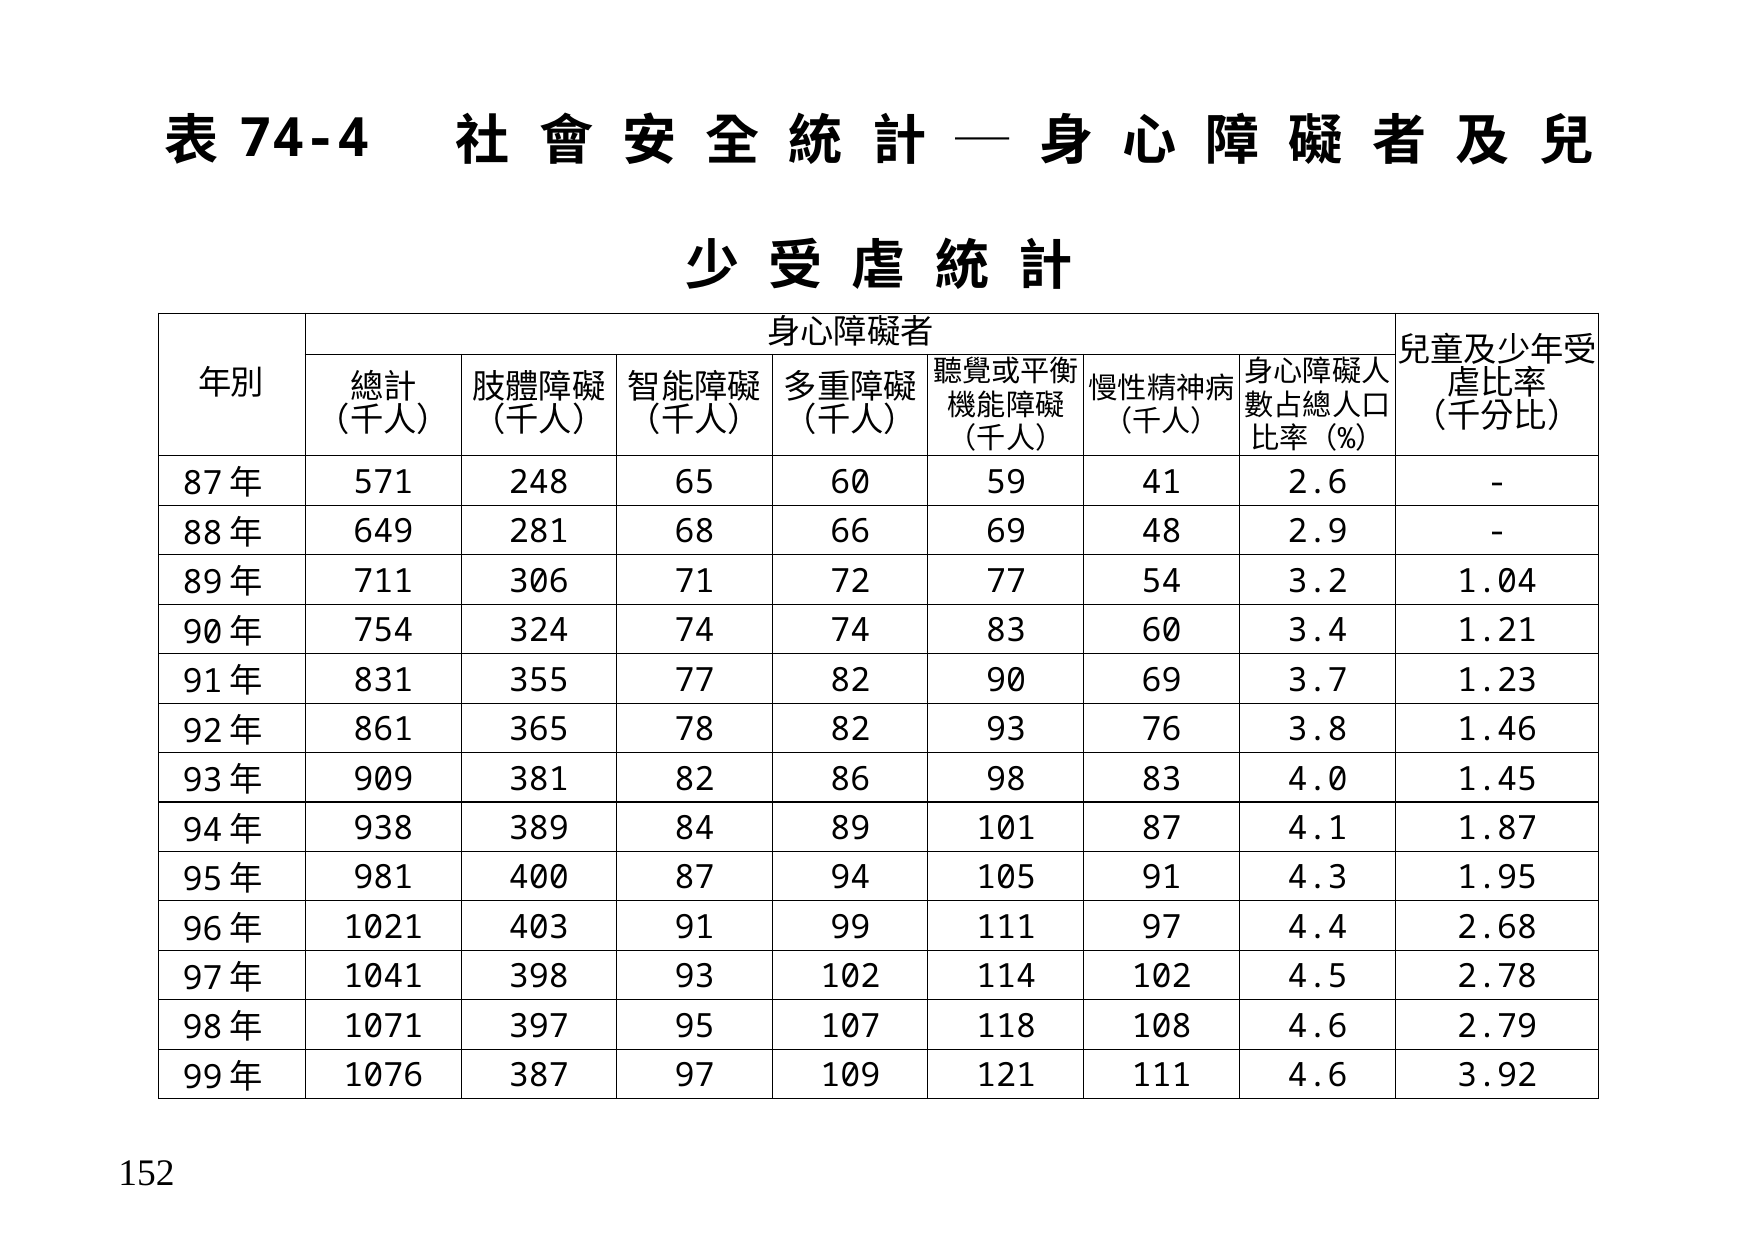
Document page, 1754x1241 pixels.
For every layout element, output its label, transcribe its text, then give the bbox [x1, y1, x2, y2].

table_cell 97 [617, 1050, 772, 1098]
table_cell 1071 [306, 1000, 461, 1049]
table_cell 91 [1084, 852, 1239, 900]
table_cell 4.3 [1240, 852, 1395, 900]
table_cell 88年 [159, 506, 305, 554]
table_cell 65 [617, 456, 772, 504]
table_cell 281 [462, 506, 616, 554]
table_cell 102 [773, 951, 927, 999]
table_cell 93年 [159, 753, 305, 801]
table_cell 4.0 [1240, 753, 1395, 801]
table_cell 831 [306, 654, 461, 702]
table_cell 身心障礙人數占總人口比率（%） [1240, 355, 1395, 455]
table_cell 82 [773, 654, 927, 702]
table_cell 90年 [159, 605, 305, 653]
table_cell 397 [462, 1000, 616, 1049]
table_cell 711 [306, 555, 461, 603]
table_cell 118 [928, 1000, 1083, 1049]
table_cell 111 [1084, 1050, 1239, 1098]
table_cell 肢體障礙 （千人） [462, 355, 616, 455]
table_cell 4.5 [1240, 951, 1395, 999]
table_cell 3.2 [1240, 555, 1395, 603]
table_cell 69 [928, 506, 1083, 554]
table_cell 981 [306, 852, 461, 900]
table_cell 72 [773, 555, 927, 603]
table_cell 聽覺或平衡機能障礙（千人） [928, 355, 1083, 455]
table_cell 1076 [306, 1050, 461, 1098]
table_cell 571 [306, 456, 461, 504]
table_cell 91年 [159, 654, 305, 702]
table_cell 355 [462, 654, 616, 702]
table_cell 1021 [306, 901, 461, 950]
table_cell 41 [1084, 456, 1239, 504]
table_cell 248 [462, 456, 616, 504]
table_cell 智能障礙（千人） [617, 355, 772, 455]
table_cell 389 [462, 803, 616, 851]
table_cell 324 [462, 605, 616, 653]
table_cell 68 [617, 506, 772, 554]
table_cell 84 [617, 803, 772, 851]
table_cell 74 [617, 605, 772, 653]
table_cell 1.95 [1396, 852, 1598, 900]
table_cell 754 [306, 605, 461, 653]
table_cell 76 [1084, 704, 1239, 752]
table_cell 98年 [159, 1000, 305, 1049]
table_cell 4.4 [1240, 901, 1395, 950]
table_cell 71 [617, 555, 772, 603]
table_cell 306 [462, 555, 616, 603]
table_cell 83 [1084, 753, 1239, 801]
table_cell 91 [617, 901, 772, 950]
table_cell 387 [462, 1050, 616, 1098]
table_cell 1.21 [1396, 605, 1598, 653]
table_cell 慢性精神病（千人） [1084, 355, 1239, 455]
table_cell 105 [928, 852, 1083, 900]
table_cell 48 [1084, 506, 1239, 554]
table_cell 4.6 [1240, 1050, 1395, 1098]
table_cell 400 [462, 852, 616, 900]
subtitle 表74-4 社會安全統計─身心障礙者及兒少受虐統計 [128, 63, 1628, 313]
table_cell 3.7 [1240, 654, 1395, 702]
table_cell 2.68 [1396, 901, 1598, 950]
table_cell 93 [617, 951, 772, 999]
table_cell 101 [928, 803, 1083, 851]
table_cell 121 [928, 1050, 1083, 1098]
table_cell 107 [773, 1000, 927, 1049]
table_cell 54 [1084, 555, 1239, 603]
table_header 兒童及少年受虐比率 （千分比） [1396, 314, 1598, 455]
table_cell 95年 [159, 852, 305, 900]
table_cell 82 [773, 704, 927, 752]
table_cell 114 [928, 951, 1083, 999]
table_cell 108 [1084, 1000, 1239, 1049]
table_cell 1.46 [1396, 704, 1598, 752]
table_cell 60 [1084, 605, 1239, 653]
table_cell 109 [773, 1050, 927, 1098]
table_cell 98 [928, 753, 1083, 801]
table_cell 69 [1084, 654, 1239, 702]
table_cell - [1396, 456, 1598, 504]
table_cell 82 [617, 753, 772, 801]
table_cell 2.79 [1396, 1000, 1598, 1049]
table_cell 381 [462, 753, 616, 801]
table_cell 1.23 [1396, 654, 1598, 702]
table_cell 89年 [159, 555, 305, 603]
table_cell 1.87 [1396, 803, 1598, 851]
table_cell 83 [928, 605, 1083, 653]
table_cell 94年 [159, 803, 305, 851]
table_cell 365 [462, 704, 616, 752]
table_cell 92年 [159, 704, 305, 752]
table_cell 2.78 [1396, 951, 1598, 999]
table_cell 90 [928, 654, 1083, 702]
table_cell 2.9 [1240, 506, 1395, 554]
table_cell 93 [928, 704, 1083, 752]
table_cell 1.45 [1396, 753, 1598, 801]
table_cell 3.92 [1396, 1050, 1598, 1098]
table_cell 87年 [159, 456, 305, 504]
table_cell 2.6 [1240, 456, 1395, 504]
table_cell 97年 [159, 951, 305, 999]
table_cell 89 [773, 803, 927, 851]
table_cell 74 [773, 605, 927, 653]
table_header 年別 [159, 314, 305, 455]
table_cell 87 [1084, 803, 1239, 851]
table_cell 77 [617, 654, 772, 702]
table_cell 86 [773, 753, 927, 801]
table_cell 909 [306, 753, 461, 801]
table_cell 102 [1084, 951, 1239, 999]
table_cell 938 [306, 803, 461, 851]
table_cell 3.8 [1240, 704, 1395, 752]
table_cell - [1396, 506, 1598, 554]
table_cell 94 [773, 852, 927, 900]
table_cell 59 [928, 456, 1083, 504]
table_cell 總計 （千人） [306, 355, 461, 455]
table_cell 99 [773, 901, 927, 950]
table_cell 78 [617, 704, 772, 752]
table_cell 87 [617, 852, 772, 900]
table_cell 4.1 [1240, 803, 1395, 851]
table_cell 403 [462, 901, 616, 950]
table_cell 1041 [306, 951, 461, 999]
table_cell 77 [928, 555, 1083, 603]
table_cell 1.04 [1396, 555, 1598, 603]
table_cell 398 [462, 951, 616, 999]
table_cell 95 [617, 1000, 772, 1049]
table_cell 111 [928, 901, 1083, 950]
table_cell 66 [773, 506, 927, 554]
table_cell 3.4 [1240, 605, 1395, 653]
table_cell 99年 [159, 1050, 305, 1098]
table_header 身心障礙者 [306, 314, 1395, 354]
table_cell 多重障礙（千人） [773, 355, 927, 455]
table_cell 4.6 [1240, 1000, 1395, 1049]
table_cell 97 [1084, 901, 1239, 950]
table_cell 861 [306, 704, 461, 752]
table_cell 96年 [159, 901, 305, 950]
table_cell 60 [773, 456, 927, 504]
table_cell 649 [306, 506, 461, 554]
